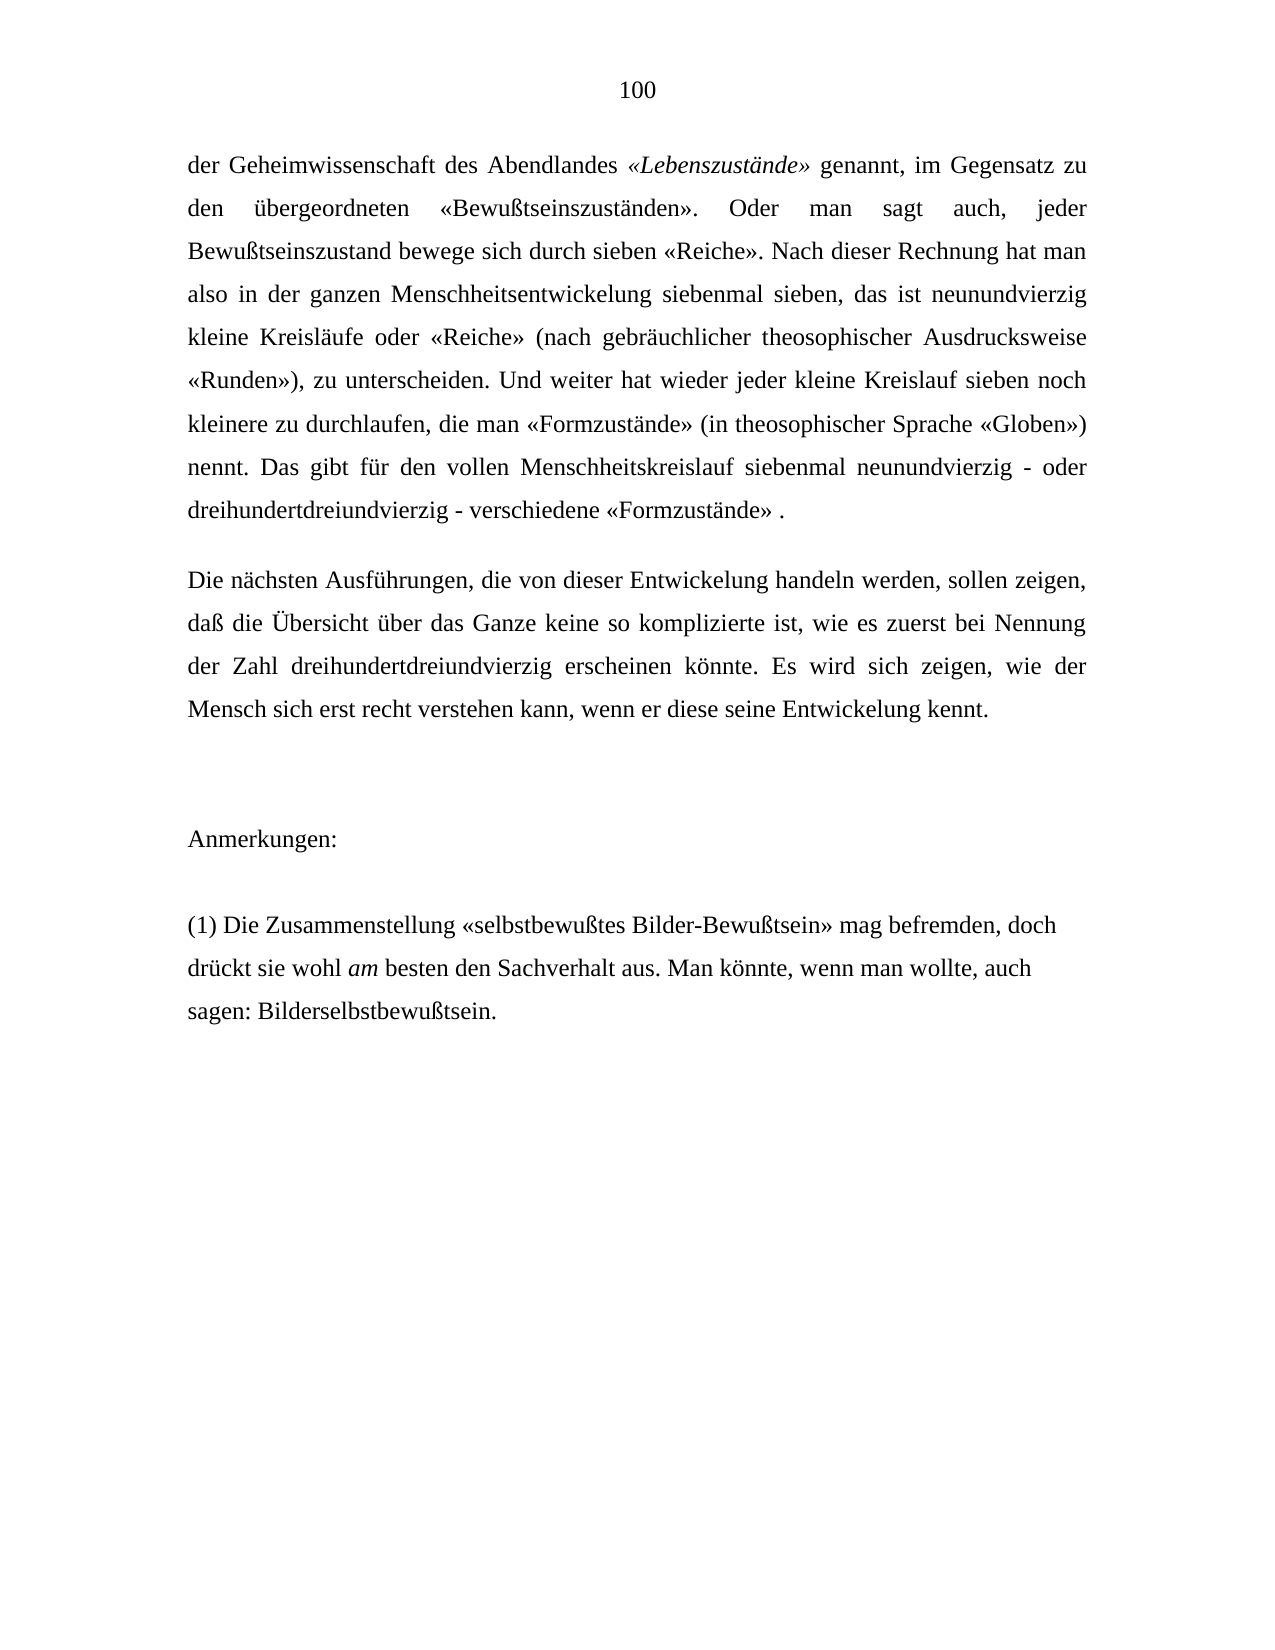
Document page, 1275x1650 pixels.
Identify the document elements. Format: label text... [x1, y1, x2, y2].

text Anmerkungen: [187, 824, 1087, 853]
text (1) Die Zusammenstellung «selbstbewußtes Bilder-Bewußtsein» mag befremden, doch drückt sie wohl am besten den Sachverhalt aus. Man könnte, wenn man wollte, auch sagen: Bilderselbstbewußtsein. [187, 910, 1087, 1025]
text Die nächsten Ausführungen, die von dieser Entwickelung handeln werden, sollen zeigen, daß die Übersicht über das Ganze keine so komplizierte ist, wie es zuerst bei Nennung der Zahl dreihundertdreiundvierzig erscheinen könnte. Es wird sich zeigen, wie der Mensch sich erst recht verstehen kann, wenn er diese seine Entwickelung kennt. [187, 565, 1087, 723]
text der Geheimwissenschaft des Abendlandes «Lebenszustände» genannt, im Gegensatz zu den übergeordneten «Bewußtseinszuständen». Oder man sagt auch, jeder Bewußtseinszustand bewege sich durch sieben «Reiche». Nach dieser Rechnung hat man also in der ganzen Menschheitsentwickelung siebenmal sieben, das ist neunundvierzig kleine Kreisläufe oder «Reiche» (nach gebräuchlicher theosophischer Ausdrucksweise «Runden»), zu unterscheiden. Und weiter hat wieder jeder kleine Kreislauf sieben noch kleinere zu durchlaufen, die man «Formzustände» (in theosophischer Sprache «Globen») nennt. Das gibt für den vollen Menschheitskreislauf siebenmal neunundvierzig - oder dreihundertdreiundvierzig - verschiedene «Formzustände» . [187, 150, 1087, 524]
